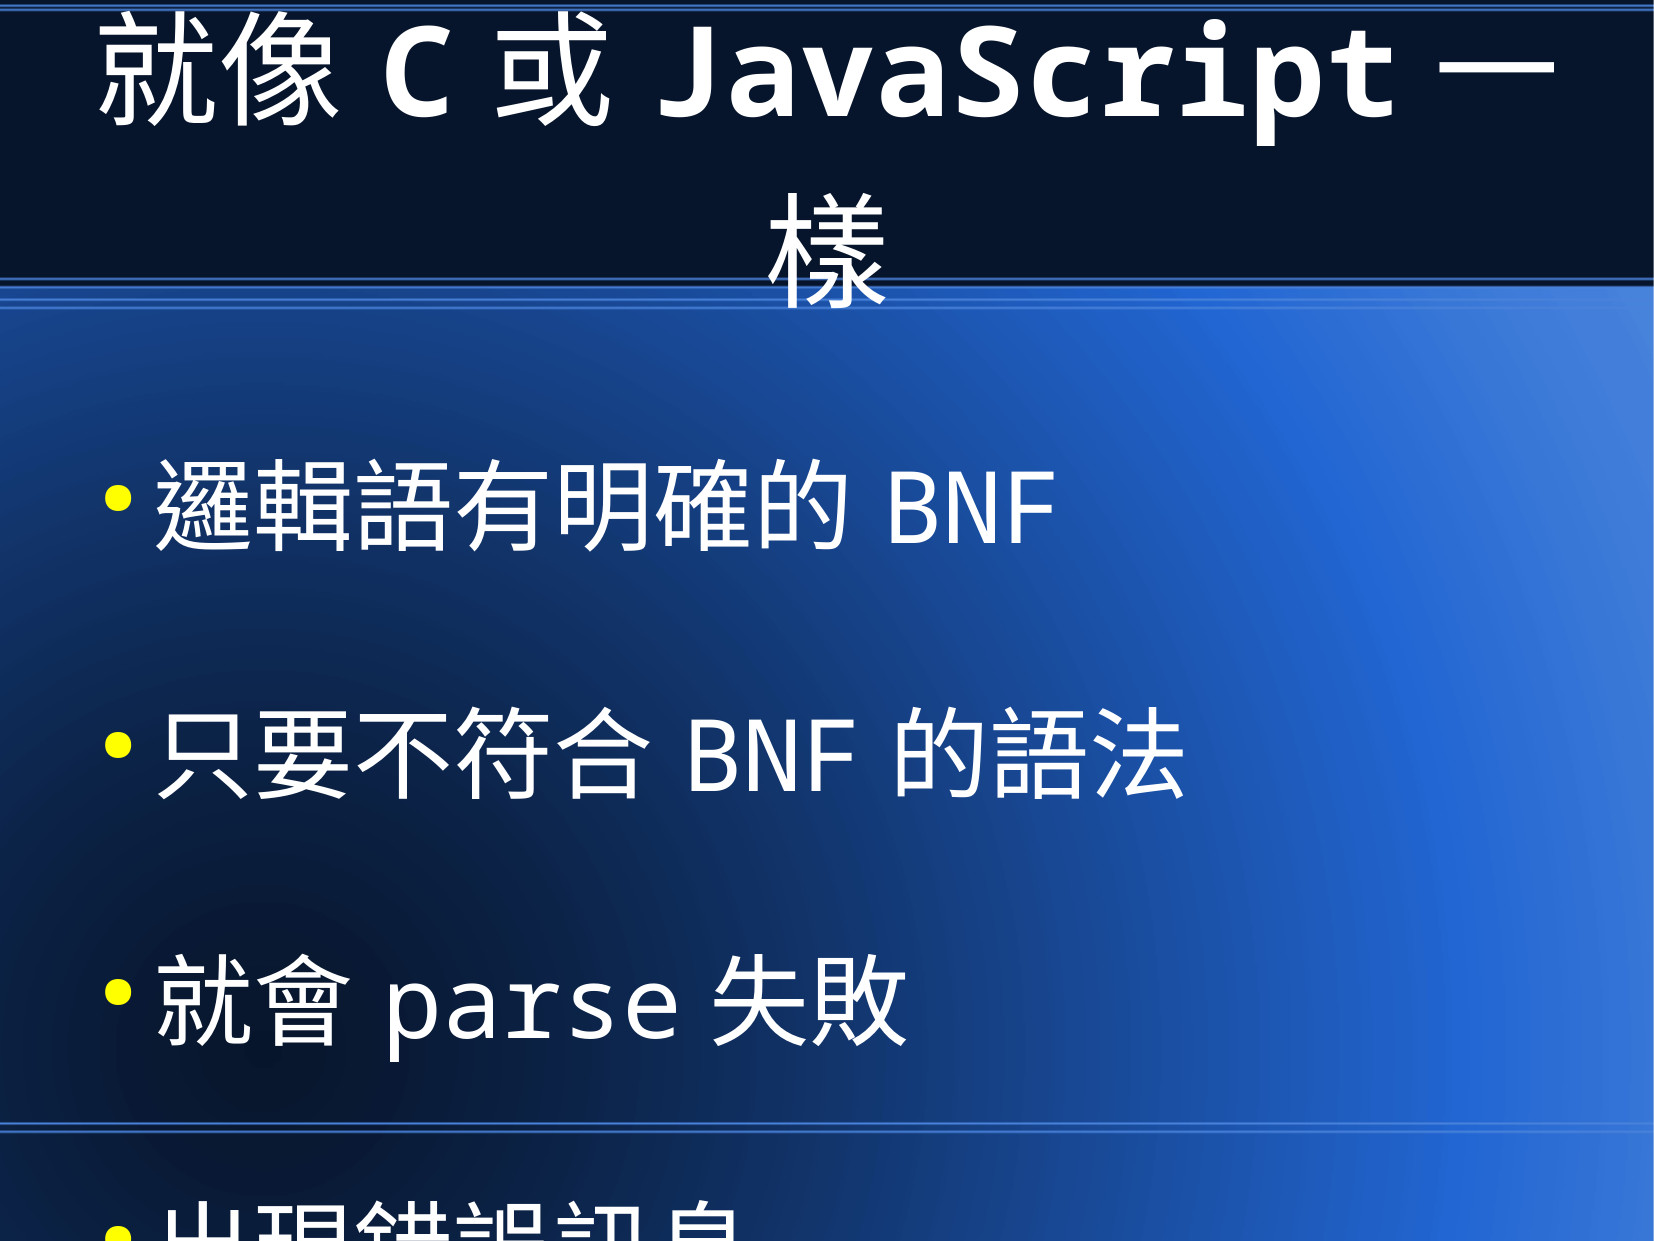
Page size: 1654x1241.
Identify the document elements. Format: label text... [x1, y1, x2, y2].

list 邏輯語有明確的BNF 只要不符合BNF的語法 就會parse失敗 出現錯誤訊息 [82, 355, 1571, 1241]
title 就像C或JavaScript一樣 [82, 49, 1571, 257]
picture [0, 0, 1654, 1241]
